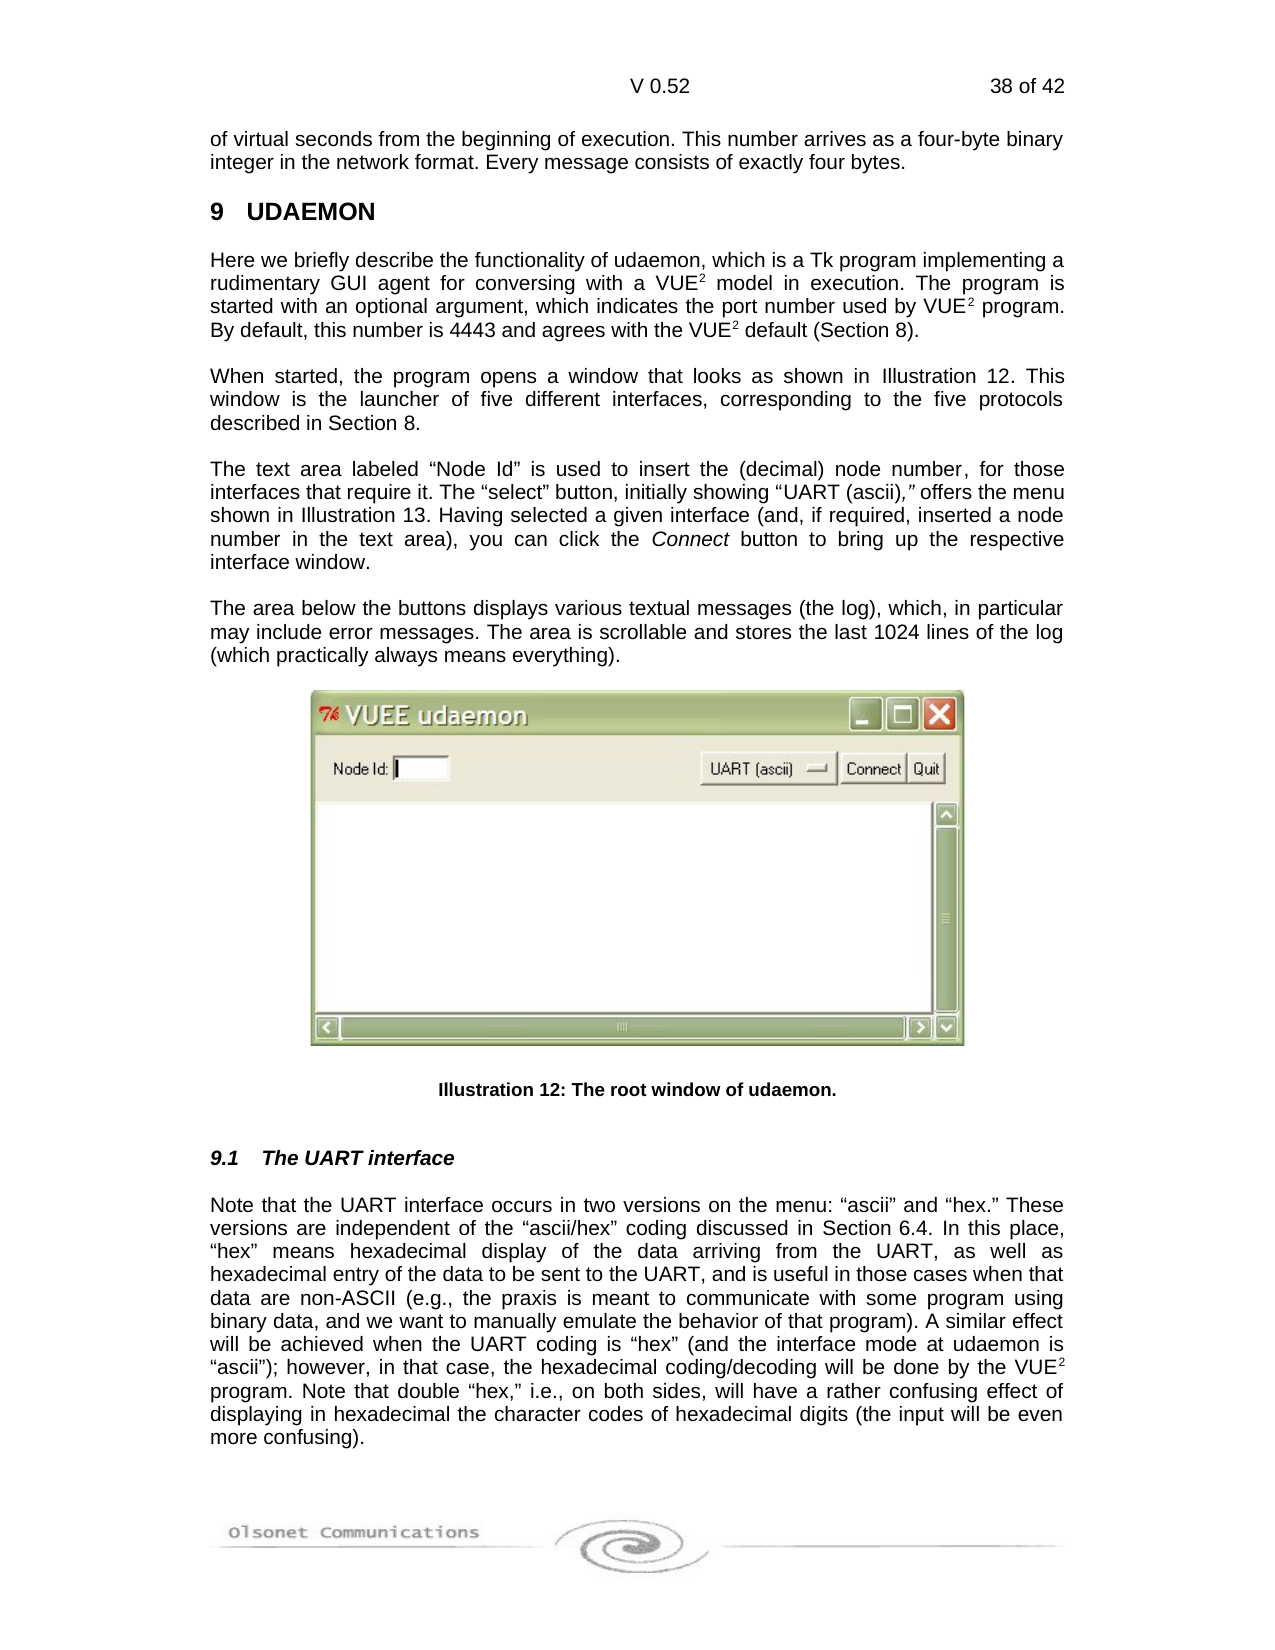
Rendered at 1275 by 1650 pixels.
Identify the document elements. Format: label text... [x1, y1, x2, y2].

picture [310, 690, 965, 1046]
picture [210, 1504, 1065, 1596]
text Illustration 12: The root window of udaemon. [311, 1079, 964, 1100]
text Here we briefly describe the functionality of udaemon, which is a Tk program implementing a rudimentary GUI agent for conversing with a VUE2 model in execution. The program is started with an optional argument, which indicates the port number used by VUE2 program. By default, this number is 4443 and agrees with the VUE2 default (Section 8). [210, 248, 1065, 341]
text When started, the program opens a window that looks as shown in Illustration 12. This window is the launcher of five different interfaces, corresponding to the five protocols described in Section 8. [210, 365, 1065, 434]
text The area below the buttons displays various textual messages (the log), which, in particular may include error messages. The area is scrollable and stores the last 1024 lines of the log (which practically always means everything). [210, 597, 1065, 667]
text Note that the UART interface occurs in two versions on the menu: “ascii” and “hex.” These versions are independent of the “ascii/hex” coding discussed in Section 6.4. In this place, “hex” means hexadecimal display of the data arriving from the UART, as well as hexadecimal entry of the data to be sent to the UART, and is useful in those cases when that data are non-ASCII (e.g., the praxis is meant to communicate with some program using binary data, and we want to manually emulate the behavior of that program). A similar effect will be achieved when the UART coding is “hex” (and the interface mode at udaemon is “ascii”); however, in that case, the hexadecimal coding/decoding will be done by the VUE2 program. Note that double “hex,” i.e., on both sides, will have a rather confusing effect of displaying in hexadecimal the character codes of hexadecimal digits (the input will be even more confusing). [210, 1193, 1065, 1449]
subtitle The UART interface [210, 1147, 1065, 1170]
text The text area labeled “Node Id” is used to insert the (decimal) node number, for those interfaces that require it. The “select” button, initially showing “UART (ascii),” offers the menu shown in Illustration 13. Having selected a given interface (and, if required, inserted a node number in the text area), you can click the Connect button to bring up the respective interface window. [210, 458, 1065, 574]
subtitle UDAEMON [210, 197, 1065, 225]
text of virtual seconds from the beginning of execution. This number arrives as a four-byte binary integer in the network format. Every message consists of exactly four bytes. [210, 128, 1065, 174]
